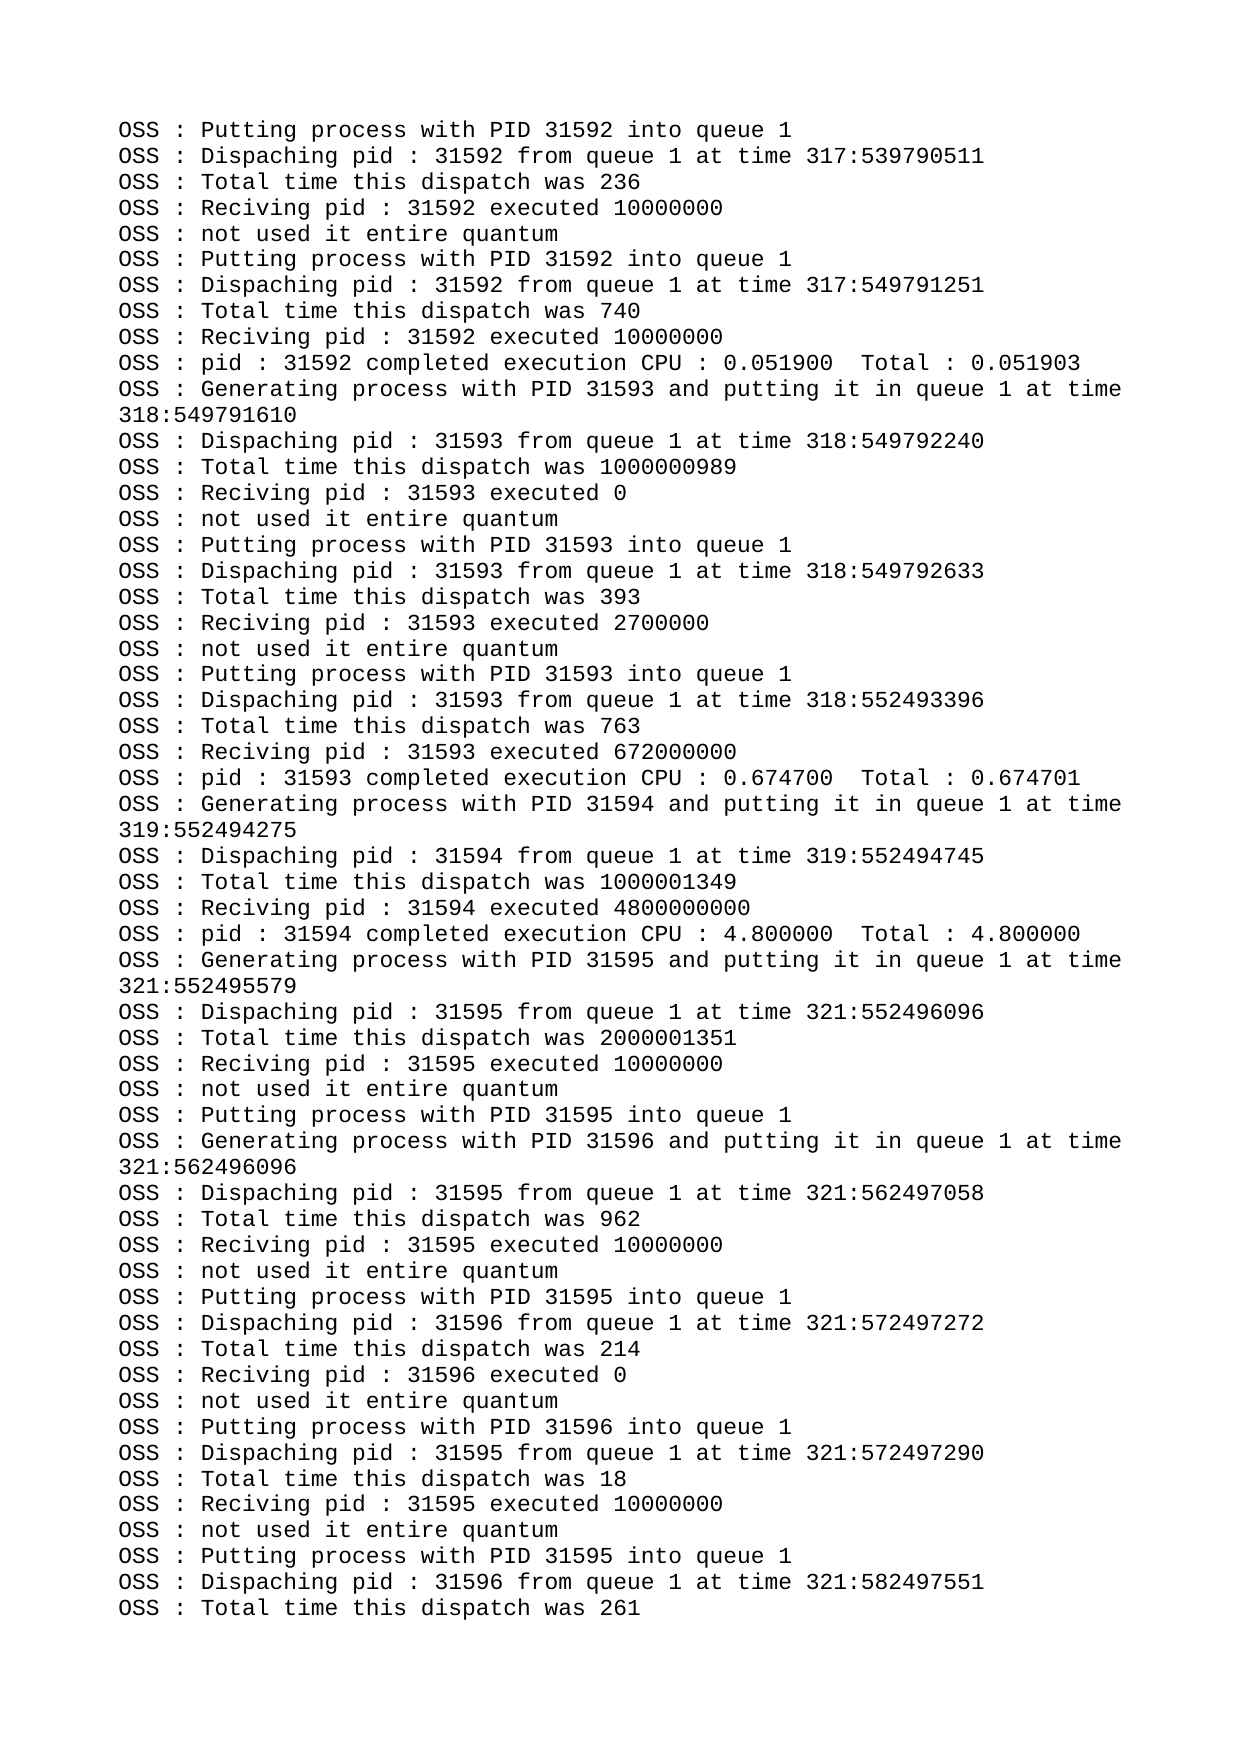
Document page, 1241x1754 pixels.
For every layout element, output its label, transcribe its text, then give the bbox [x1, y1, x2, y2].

text OSS : Total time this dispatch was 393 [118, 585, 1122, 611]
text OSS : Total time this dispatch was 763 [118, 715, 1122, 741]
text OSS : Reciving pid : 31595 executed 10000000 [118, 1493, 1122, 1519]
text OSS : Dispaching pid : 31592 from queue 1 at time 317:549791251 [118, 274, 1122, 300]
text OSS : Generating process with PID 31595 and putting it in queue 1 at time 321:552495579 [118, 948, 1122, 1000]
text OSS : Generating process with PID 31596 and putting it in queue 1 at time 321:562496096 [118, 1130, 1122, 1182]
text OSS : Generating process with PID 31593 and putting it in queue 1 at time 318:549791610 [118, 377, 1122, 429]
text OSS : not used it entire quantum [118, 637, 1122, 663]
text OSS : Reciving pid : 31595 executed 10000000 [118, 1052, 1122, 1078]
text OSS : Reciving pid : 31593 executed 0 [118, 481, 1122, 507]
text OSS : Putting process with PID 31595 into queue 1 [118, 1285, 1122, 1311]
text OSS : Total time this dispatch was 18 [118, 1467, 1122, 1493]
text OSS : Dispaching pid : 31596 from queue 1 at time 321:582497551 [118, 1571, 1122, 1597]
text OSS : not used it entire quantum [118, 1519, 1122, 1545]
text OSS : Putting process with PID 31592 into queue 1 [118, 248, 1122, 274]
text OSS : Reciving pid : 31595 executed 10000000 [118, 1233, 1122, 1259]
text OSS : Putting process with PID 31596 into queue 1 [118, 1415, 1122, 1441]
text OSS : Dispaching pid : 31595 from queue 1 at time 321:572497290 [118, 1441, 1122, 1467]
text OSS : not used it entire quantum [118, 1078, 1122, 1104]
text OSS : not used it entire quantum [118, 507, 1122, 533]
text OSS : Dispaching pid : 31592 from queue 1 at time 317:539790511 [118, 144, 1122, 170]
text OSS : Dispaching pid : 31593 from queue 1 at time 318:549792633 [118, 559, 1122, 585]
text OSS : pid : 31592 completed execution CPU : 0.051900 Total : 0.051903 [118, 352, 1122, 377]
text OSS : Total time this dispatch was 214 [118, 1337, 1122, 1363]
text OSS : not used it entire quantum [118, 222, 1122, 248]
text OSS : Reciving pid : 31593 executed 672000000 [118, 741, 1122, 767]
text OSS : Putting process with PID 31595 into queue 1 [118, 1545, 1122, 1571]
text OSS : Total time this dispatch was 2000001351 [118, 1026, 1122, 1052]
text OSS : Dispaching pid : 31594 from queue 1 at time 319:552494745 [118, 844, 1122, 870]
text OSS : Total time this dispatch was 1000000989 [118, 455, 1122, 481]
text OSS : Putting process with PID 31592 into queue 1 [118, 118, 1122, 144]
text OSS : Total time this dispatch was 236 [118, 170, 1122, 196]
text OSS : pid : 31593 completed execution CPU : 0.674700 Total : 0.674701 [118, 767, 1122, 792]
text OSS : Total time this dispatch was 261 [118, 1597, 1122, 1622]
text OSS : Dispaching pid : 31593 from queue 1 at time 318:549792240 [118, 429, 1122, 455]
text OSS : Reciving pid : 31596 executed 0 [118, 1363, 1122, 1389]
text OSS : Total time this dispatch was 740 [118, 300, 1122, 326]
text OSS : Dispaching pid : 31595 from queue 1 at time 321:562497058 [118, 1182, 1122, 1207]
text OSS : Reciving pid : 31592 executed 10000000 [118, 196, 1122, 222]
text OSS : Dispaching pid : 31595 from queue 1 at time 321:552496096 [118, 1000, 1122, 1026]
text OSS : Reciving pid : 31593 executed 2700000 [118, 611, 1122, 637]
text OSS : Total time this dispatch was 962 [118, 1207, 1122, 1233]
text OSS : Putting process with PID 31593 into queue 1 [118, 663, 1122, 689]
text OSS : Generating process with PID 31594 and putting it in queue 1 at time 319:552494275 [118, 792, 1122, 844]
text OSS : Putting process with PID 31593 into queue 1 [118, 533, 1122, 559]
text OSS : pid : 31594 completed execution CPU : 4.800000 Total : 4.800000 [118, 922, 1122, 948]
text OSS : Reciving pid : 31592 executed 10000000 [118, 326, 1122, 352]
text OSS : Dispaching pid : 31596 from queue 1 at time 321:572497272 [118, 1311, 1122, 1337]
text OSS : Dispaching pid : 31593 from queue 1 at time 318:552493396 [118, 689, 1122, 715]
text OSS : not used it entire quantum [118, 1389, 1122, 1415]
text OSS : not used it entire quantum [118, 1259, 1122, 1285]
text OSS : Reciving pid : 31594 executed 4800000000 [118, 896, 1122, 922]
text OSS : Total time this dispatch was 1000001349 [118, 870, 1122, 896]
text OSS : Putting process with PID 31595 into queue 1 [118, 1104, 1122, 1130]
